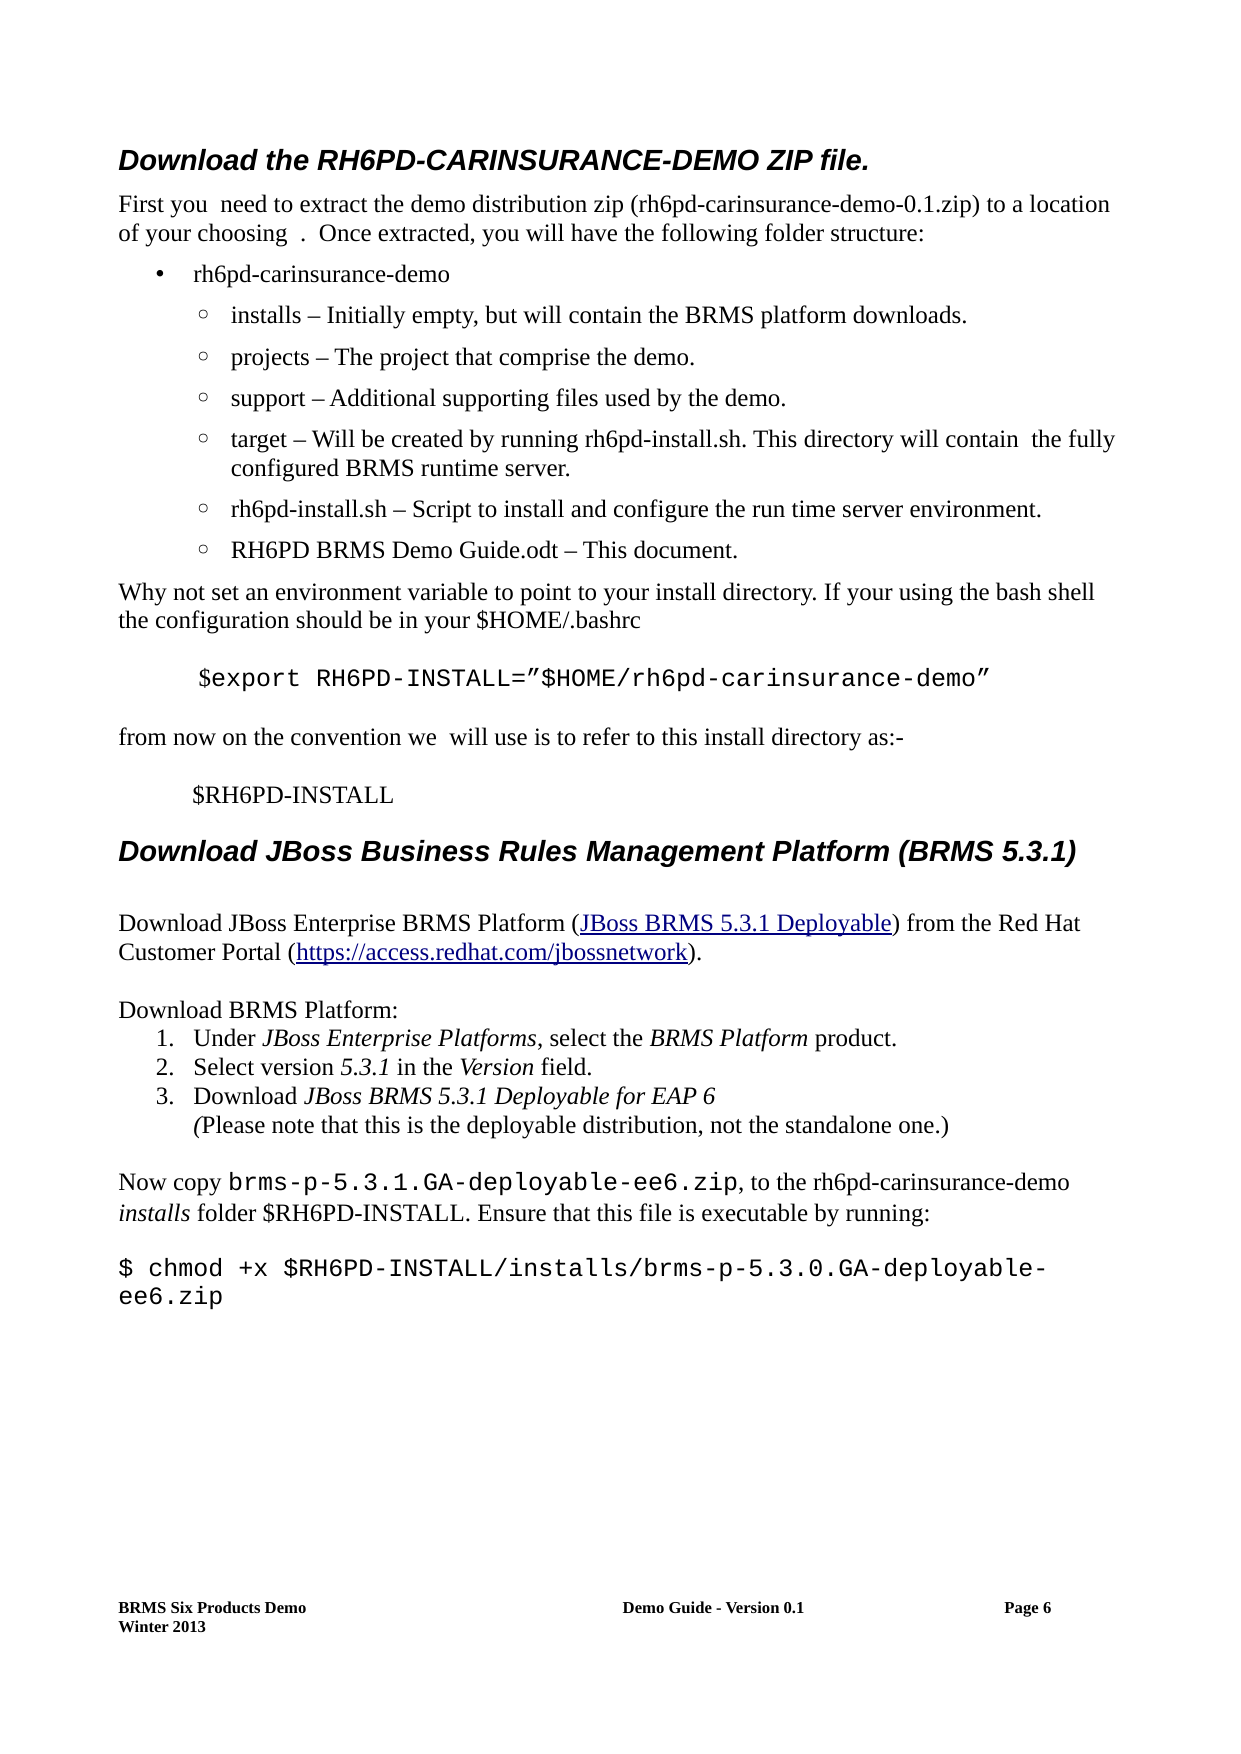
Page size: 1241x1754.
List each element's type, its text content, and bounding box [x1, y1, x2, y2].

list Select version 5.3.1 in the Version field. [156, 1052, 1122, 1081]
list installs – Initially empty, but will contain the BRMS platform downloads. [193, 300, 1122, 329]
text $ chmod +x $RH6PD-INSTALL/installs/brms-p-5.3.0.GA-deployable-ee6.zip [118, 1256, 1122, 1312]
text Why not set an environment variable to point to your install directory. If your using the bash shell the configuration should be in your $HOME/.bashrc [118, 577, 1122, 634]
text from now on the convention we will use is to refer to this install directory as:- [118, 722, 1122, 751]
text Download JBoss Enterprise BRMS Platform (JBoss BRMS 5.3.1 Deployable) from the Red Hat Customer Portal (https://access.redhat.com/jbossnetwork). [118, 908, 1122, 966]
subtitle Download the RH6PD-CARINSURANCE-DEMO ZIP file. [118, 143, 1122, 177]
text $RH6PD-INSTALL [118, 780, 1122, 809]
list Download JBoss BRMS 5.3.1 Deployable for EAP 6 (Please note that this is the deployable distribution, not the standalone one.) [156, 1081, 1122, 1138]
text Now copy brms-p-5.3.1.GA-deployable-ee6.zip, to the rh6pd-carinsurance-demo installs folder $RH6PD-INSTALL. Ensure that this file is executable by running: [118, 1167, 1122, 1227]
list support – Additional supporting files used by the demo. [193, 383, 1122, 412]
text First you need to extract the demo distribution zip (rh6pd-carinsurance-demo-0.1.zip) to a location of your choosing . Once extracted, you will have the following folder structure: [118, 189, 1122, 247]
list rh6pd-carinsurance-demo [156, 259, 1122, 288]
subtitle Download JBoss Business Rules Management Platform (BRMS 5.3.1) [118, 834, 1122, 867]
text $export RH6PD-INSTALL=”$HOME/rh6pd-carinsurance-demo” [118, 663, 1122, 694]
list projects – The project that comprise the demo. [193, 342, 1122, 370]
text Download BRMS Platform: [118, 966, 1122, 1023]
list RH6PD BRMS Demo Guide.odt – This document. [193, 535, 1122, 564]
list target – Will be created by running rh6pd-install.sh. This directory will contain the fully configured BRMS runtime server. [193, 424, 1122, 482]
list Under JBoss Enterprise Platforms, select the BRMS Platform product. [156, 1023, 1122, 1052]
list rh6pd-install.sh – Script to install and configure the run time server environment. [193, 494, 1122, 523]
